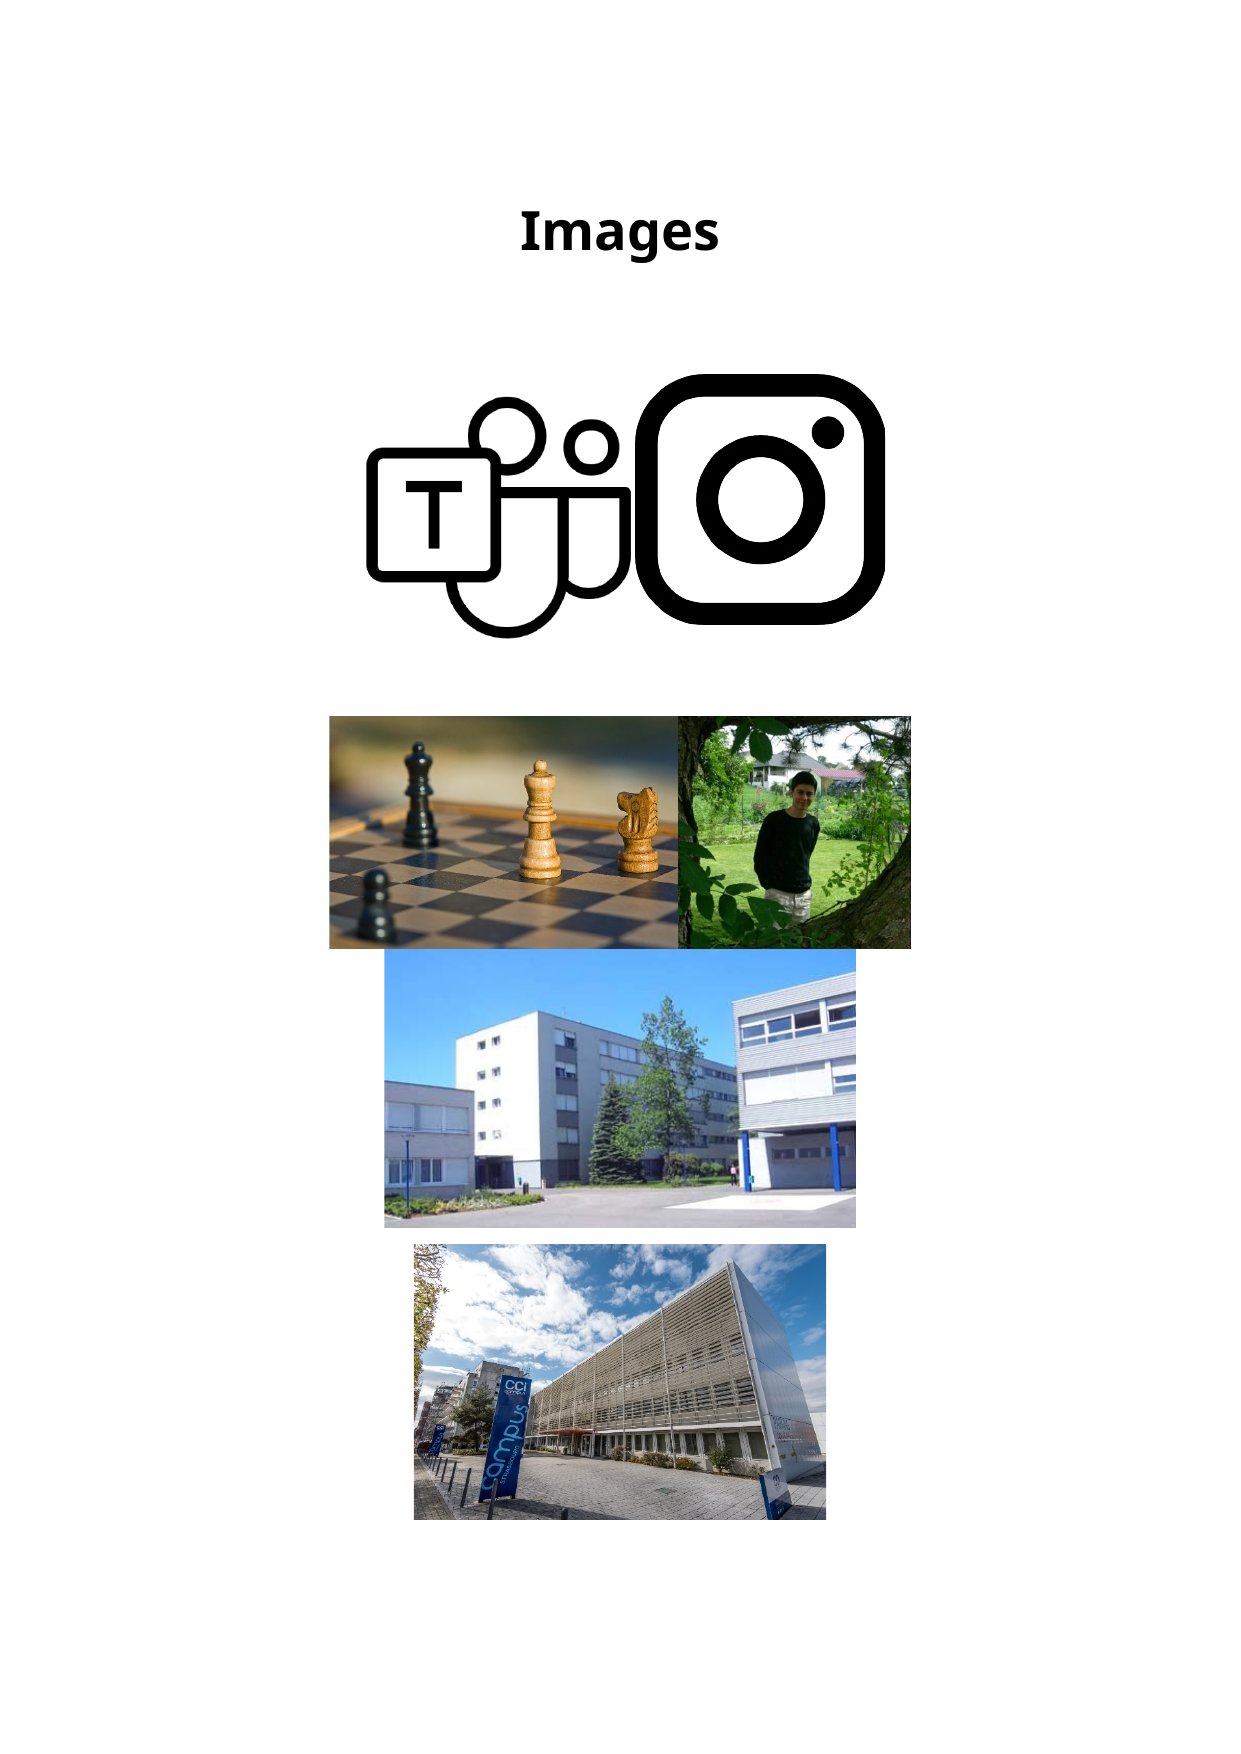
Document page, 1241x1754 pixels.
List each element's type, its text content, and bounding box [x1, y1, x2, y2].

text Images [148, 192, 1093, 266]
